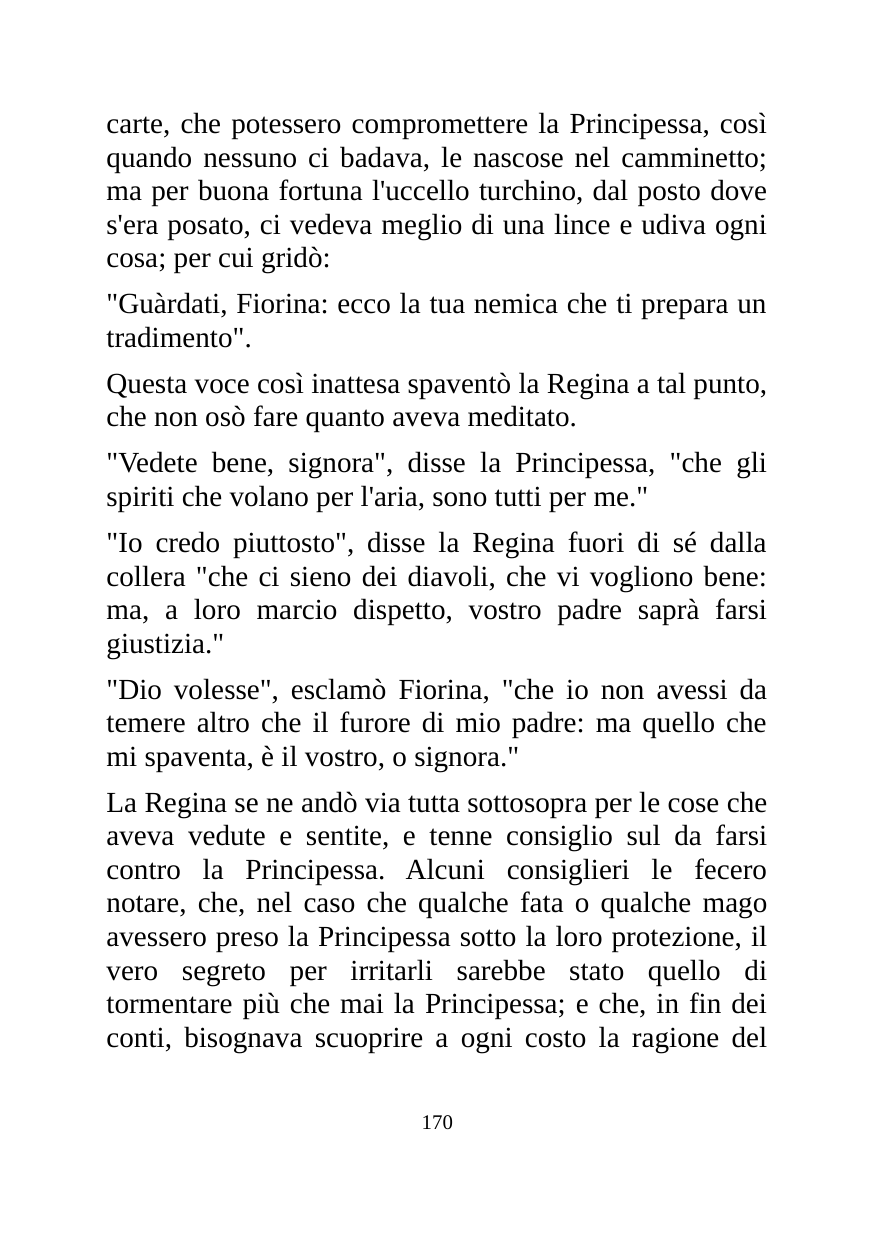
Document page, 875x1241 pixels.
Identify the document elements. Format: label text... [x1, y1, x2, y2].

text carte, che potessero compromettere la Principessa, così quando nessuno ci badava, le nascose nel camminetto; ma per buona fortuna l'uccello turchino, dal posto dove s'era posato, ci vedeva meglio di una lince e udiva ogni cosa; per cui gridò: [106, 106, 768, 274]
text "Dio volesse", esclamò Fiorina, "che io non avessi da temere altro che il furore di mio padre: ma quello che mi spaventa, è il vostro, o signora." [106, 672, 768, 772]
text "Guàrdati, Fiorina: ecco la tua nemica che ti prepara un tradimento". [106, 286, 768, 353]
text La Regina se ne andò via tutta sottosopra per le cose che aveva vedute e sentite, e tenne consiglio sul da farsi contro la Principessa. Alcuni consiglieri le fecero notare, che, nel caso che qualche fata o qualche mago avessero preso la Principessa sotto la loro protezione, il vero segreto per irritarli sarebbe stato quello di tormentare più che mai la Principessa; e che, in fin dei conti, bisognava scuoprire a ogni costo la ragione del [106, 785, 768, 1053]
text "Vedete bene, signora", disse la Principessa, "che gli spiriti che volano per l'aria, sono tutti per me." [106, 446, 768, 513]
text "Io credo piuttosto", disse la Regina fuori di sé dalla collera "che ci sieno dei diavoli, che vi vogliono bene: ma, a loro marcio dispetto, vostro padre saprà farsi giustizia." [106, 525, 768, 659]
text Questa voce così inattesa spaventò la Regina a tal punto, che non osò fare quanto aveva meditato. [106, 366, 768, 433]
